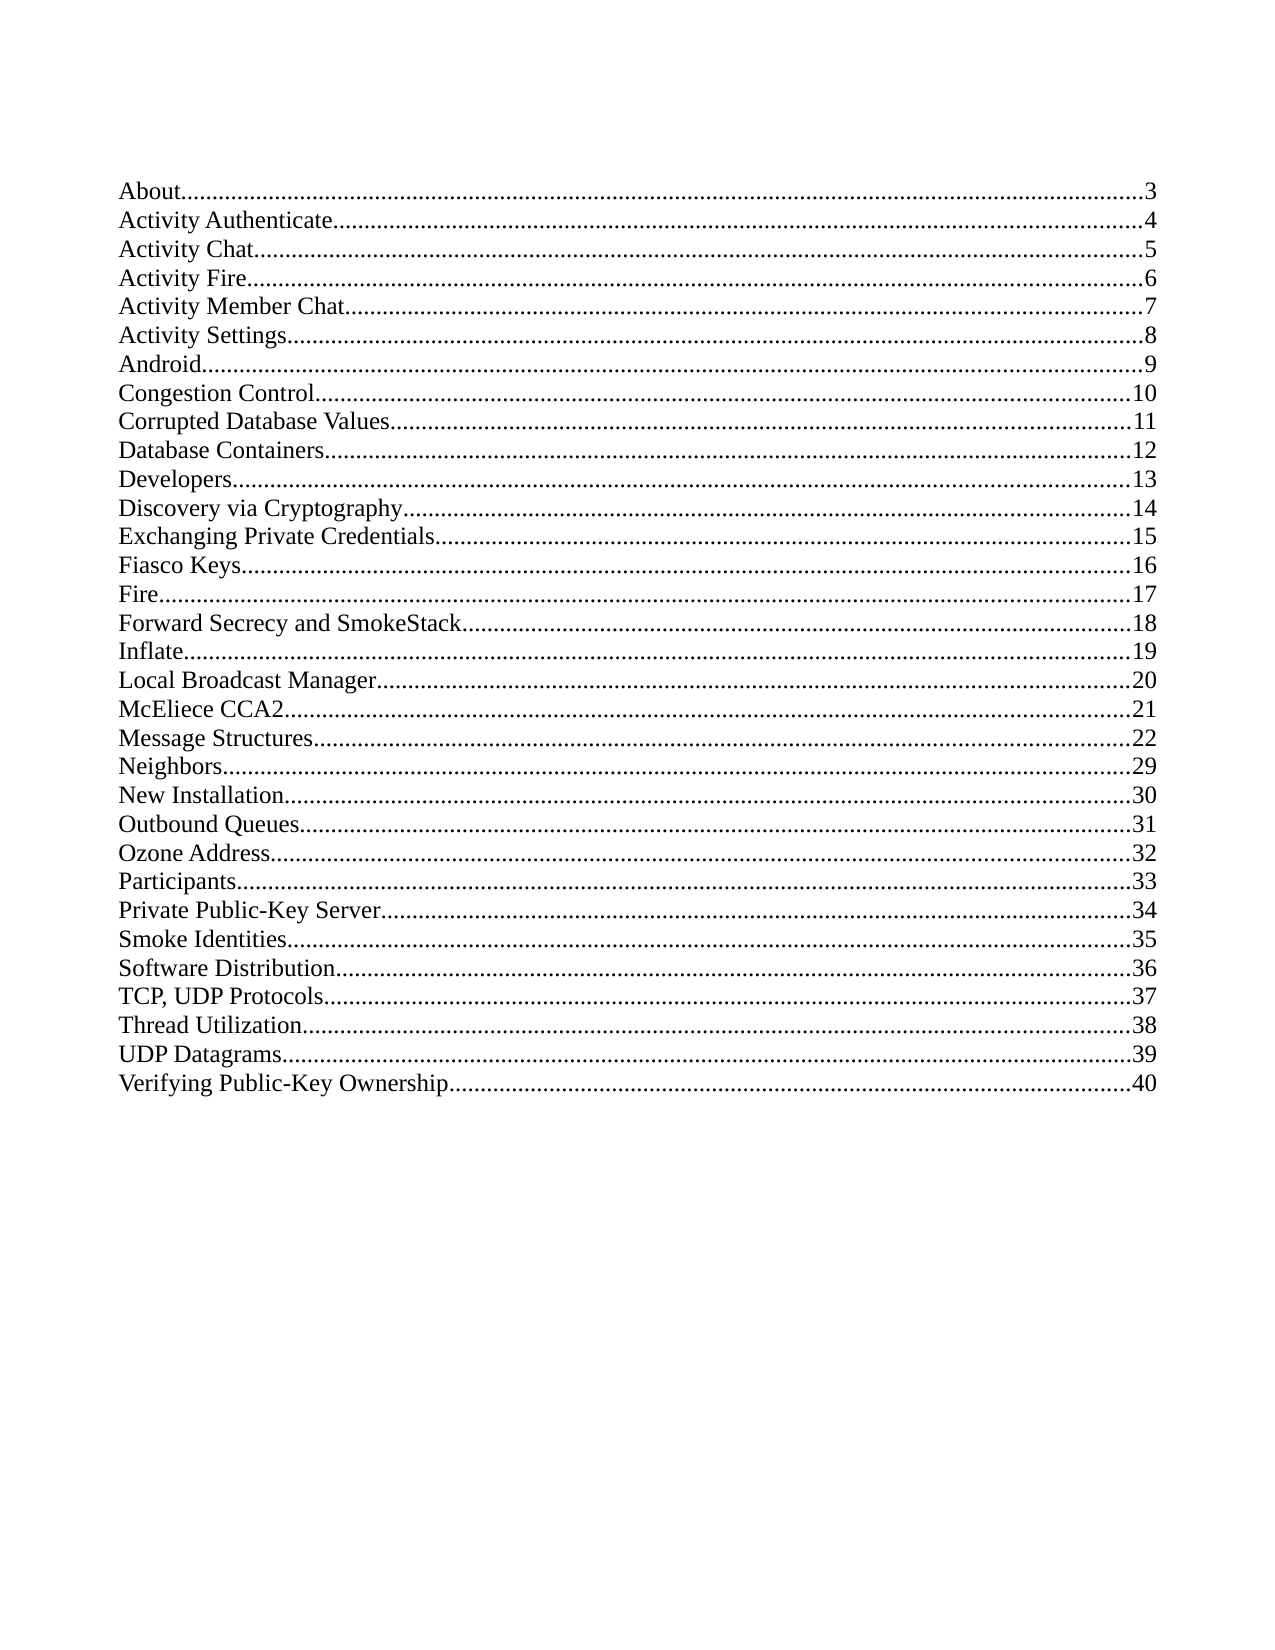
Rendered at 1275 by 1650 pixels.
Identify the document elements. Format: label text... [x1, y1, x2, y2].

text UDP Datagrams 39 [118, 1039, 1157, 1068]
text Private Public-Key Server 34 [118, 895, 1157, 924]
text Activity Fire 6 [118, 263, 1157, 291]
text Software Distribution 36 [118, 953, 1157, 981]
text Android 9 [118, 349, 1157, 378]
text Forward Secrecy and SmokeStack 18 [118, 608, 1157, 636]
text Activity Settings 8 [118, 320, 1157, 349]
text Database Containers 12 [118, 435, 1157, 464]
text Smoke Identities 35 [118, 924, 1157, 953]
text Developers 13 [118, 464, 1157, 493]
text Participants 33 [118, 866, 1157, 895]
text New Installation 30 [118, 780, 1157, 809]
text Discovery via Cryptography 14 [118, 493, 1157, 521]
text Ozone Address 32 [118, 838, 1157, 866]
text Activity Authenticate 4 [118, 205, 1157, 234]
text Thread Utilization 38 [118, 1010, 1157, 1039]
text McEliece CCA2 21 [118, 694, 1157, 723]
text Congestion Control 10 [118, 378, 1157, 406]
text Corrupted Database Values 11 [118, 406, 1157, 435]
text Activity Chat 5 [118, 234, 1157, 263]
text Neighbors 29 [118, 751, 1157, 780]
text TCP, UDP Protocols 37 [118, 981, 1157, 1010]
text About 3 [118, 176, 1157, 205]
text Inflate 19 [118, 636, 1157, 665]
text Outbound Queues 31 [118, 809, 1157, 838]
text Local Broadcast Manager 20 [118, 665, 1157, 694]
text Fire 17 [118, 579, 1157, 608]
text Verifying Public-Key Ownership 40 [118, 1068, 1157, 1096]
text Activity Member Chat 7 [118, 291, 1157, 320]
text Exchanging Private Credentials 15 [118, 521, 1157, 550]
text Message Structures 22 [118, 723, 1157, 751]
text Fiasco Keys 16 [118, 550, 1157, 579]
